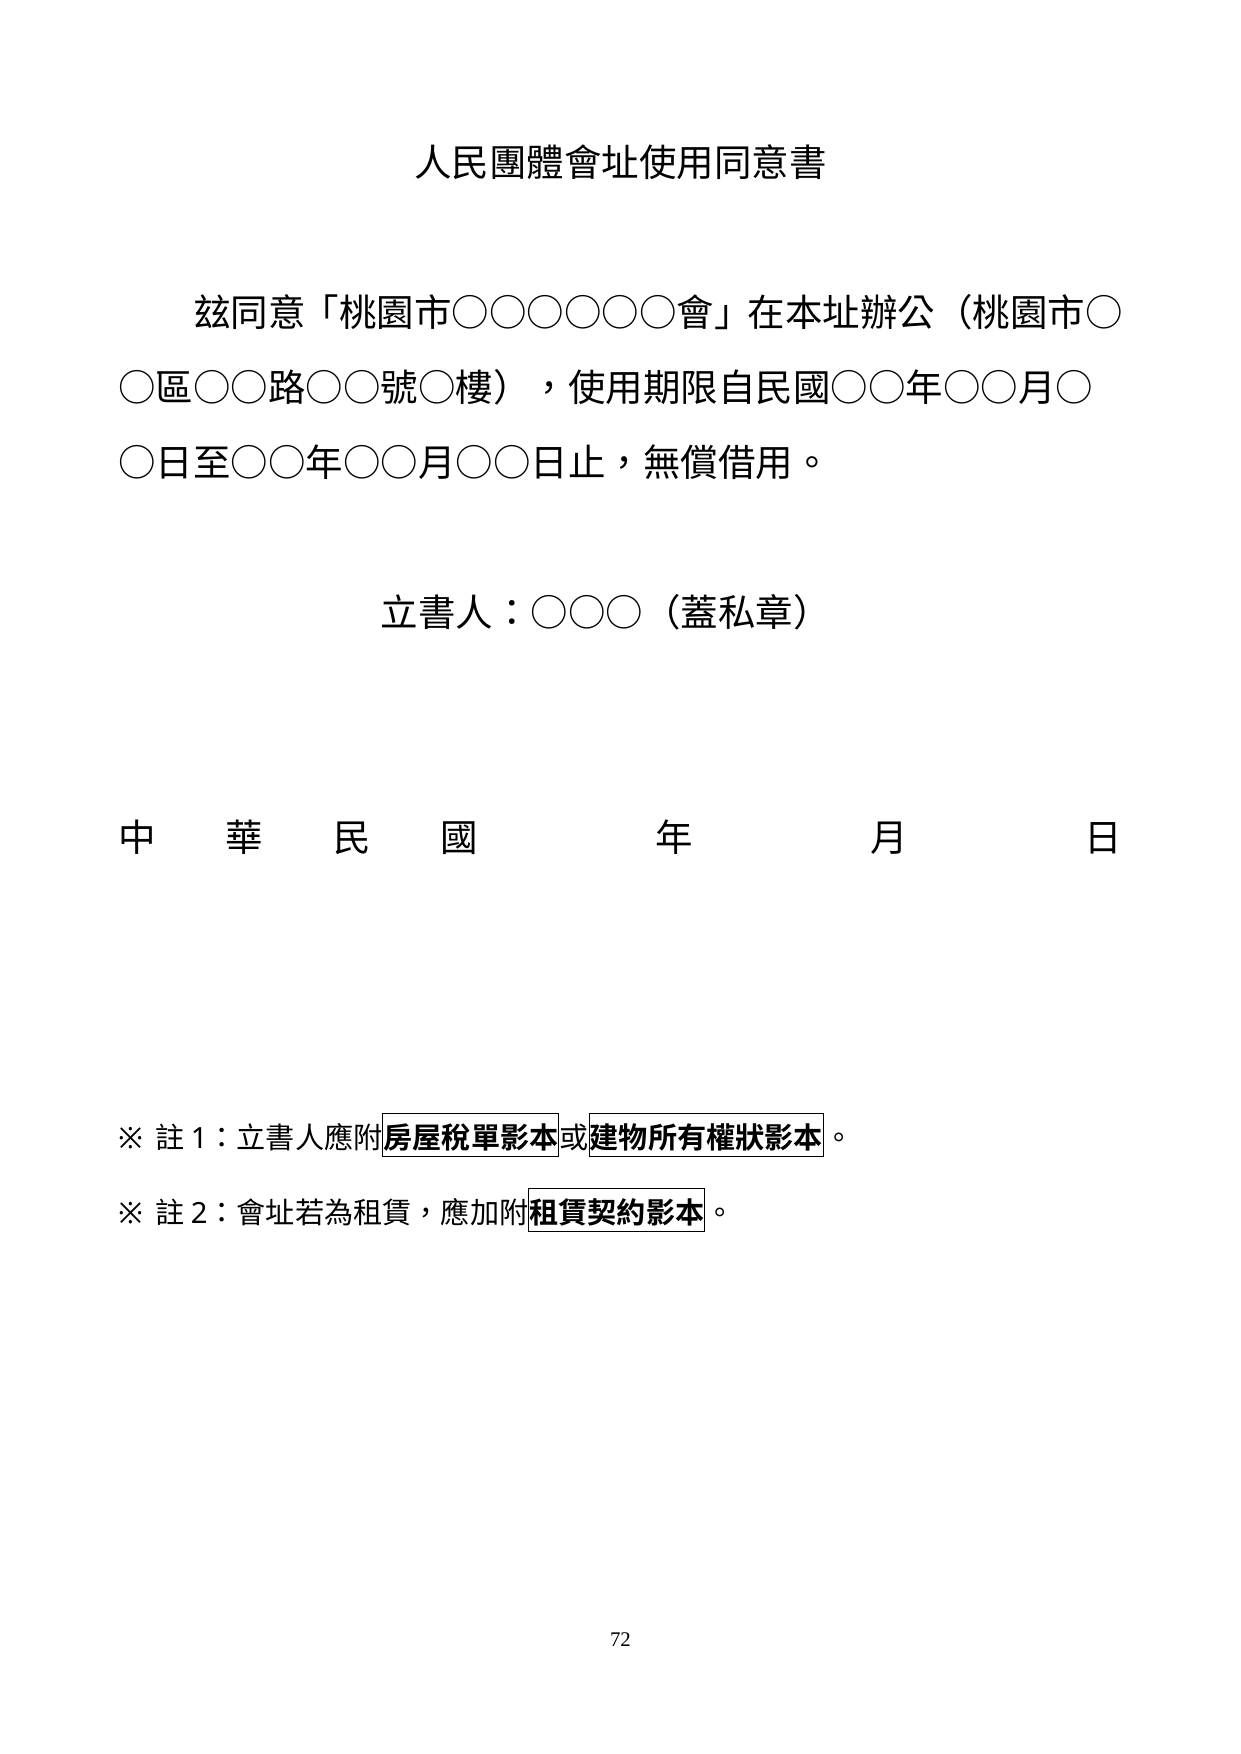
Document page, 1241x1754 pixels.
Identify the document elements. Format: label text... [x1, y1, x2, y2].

text 中華民國 年 月 日 [118, 798, 1122, 873]
text 立書人：○○○（蓋私章） [118, 573, 1122, 648]
list 註2：會址若為租賃，應加附租賃契約影本。 [118, 1173, 1122, 1248]
text 人民團體會址使用同意書 [118, 123, 1122, 198]
text 玆同意「桃園市○○○○○○會」在本址辦公（桃園市○○區○○路○○號○樓），使用期限自民國○○年○○月○○日至○○年○○月○○日止，無償借用。 [118, 273, 1122, 498]
list 註1：立書人應附房屋稅單影本或建物所有權狀影本。 [118, 1098, 1122, 1173]
